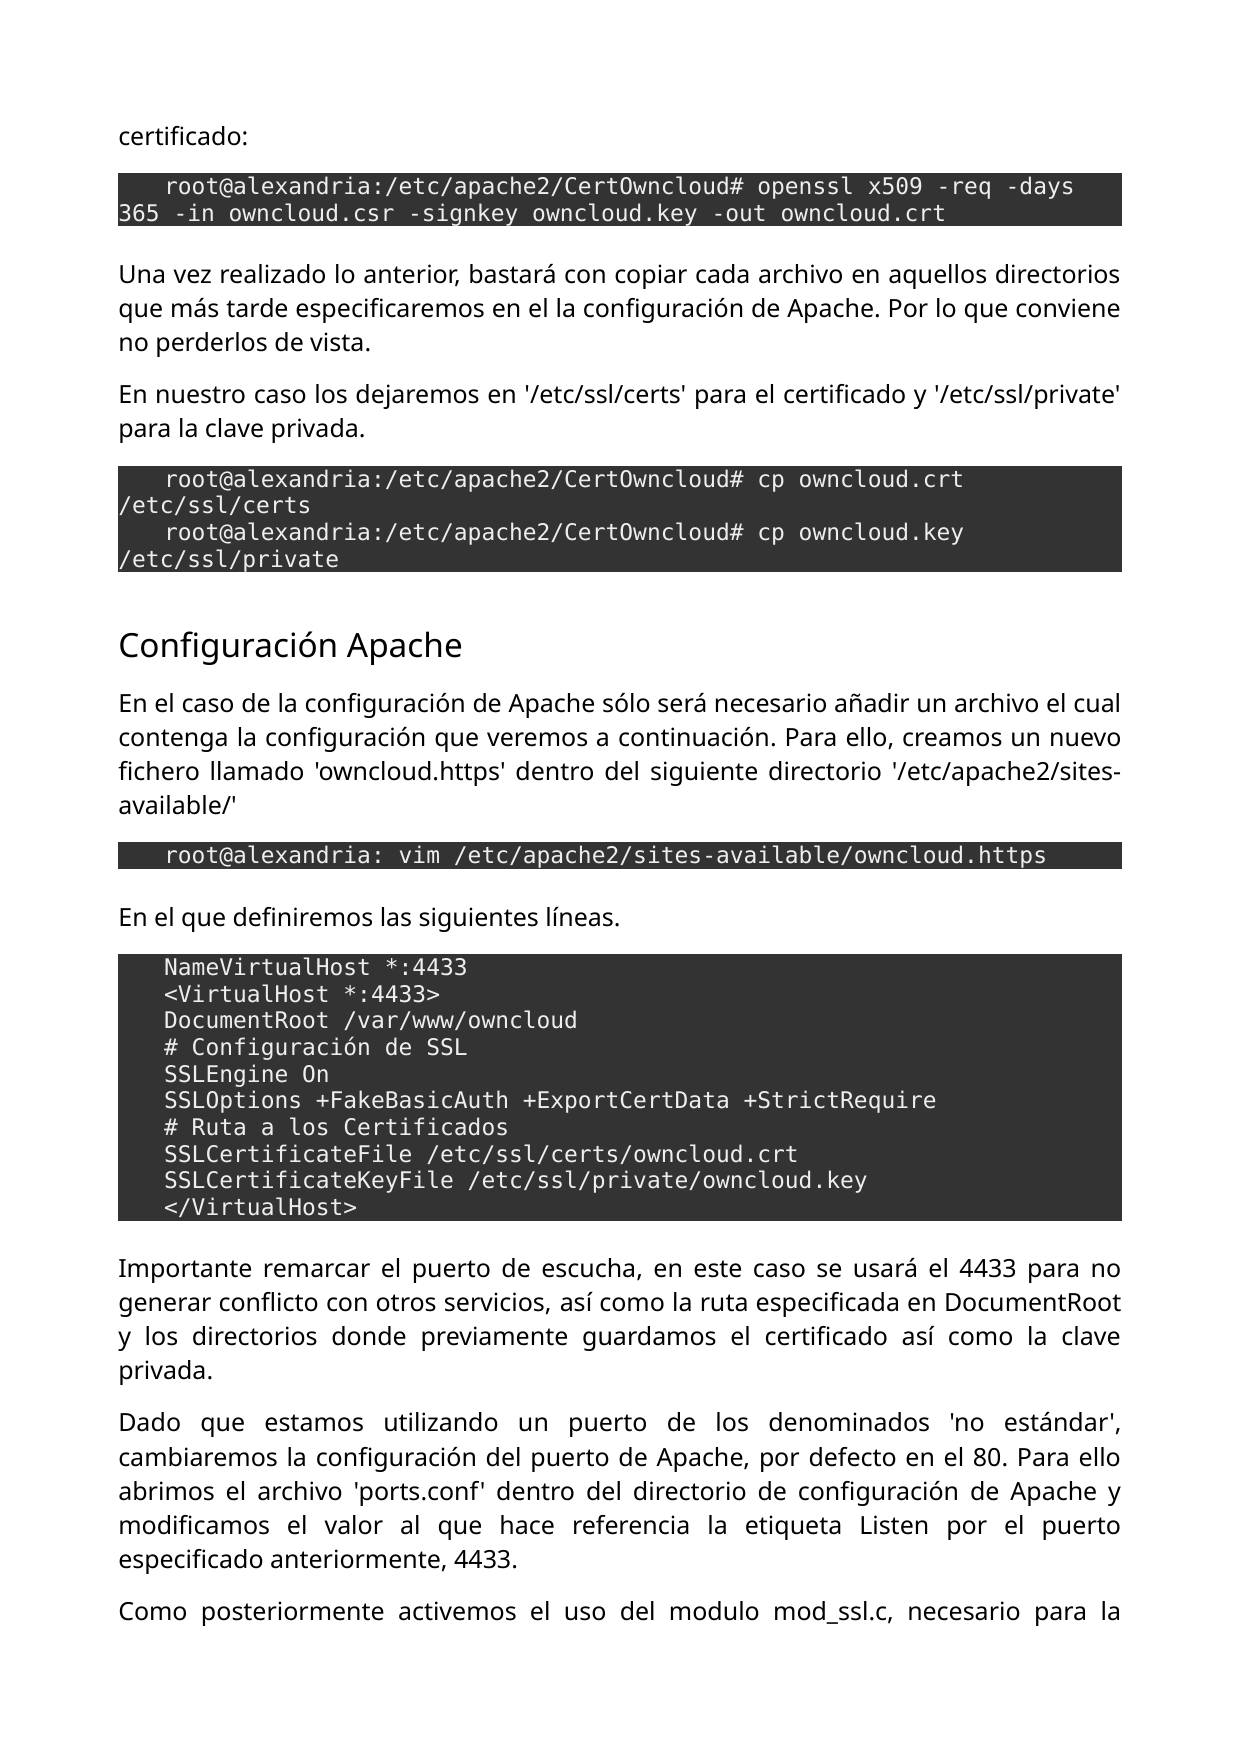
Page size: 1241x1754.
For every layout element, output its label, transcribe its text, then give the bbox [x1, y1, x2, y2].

text En el que definiremos las siguientes líneas. [118, 899, 1122, 933]
text # Ruta a los Certificados [118, 1114, 1122, 1141]
text NameVirtualHost *:4433 [118, 954, 1122, 981]
text # Configuración de SSL [118, 1034, 1122, 1061]
text SSLOptions +FakeBasicAuth +ExportCertData +StrictRequire [118, 1087, 1122, 1114]
text SSLCertificateFile /etc/ssl/certs/owncloud.crt [118, 1141, 1122, 1167]
text En nuestro caso los dejaremos en '/etc/ssl/certs' para el certificado y '/etc/ssl/private' para la clave privada. [118, 377, 1122, 445]
text SSLCertificateKeyFile /etc/ssl/private/owncloud.key [118, 1167, 1122, 1194]
text </VirtualHost> [118, 1194, 1122, 1221]
text root@alexandria: vim /etc/apache2/sites-available/owncloud.https [118, 842, 1122, 869]
text <VirtualHost *:4433> [118, 981, 1122, 1007]
text Importante remarcar el puerto de escucha, en este caso se usará el 4433 para no generar conflicto con otros servicios, así como la ruta especificada en DocumentRoot y los directorios donde previamente guardamos el certificado así como la clave privada. [118, 1251, 1122, 1387]
text DocumentRoot /var/www/owncloud [118, 1007, 1122, 1034]
text Una vez realizado lo anterior, bastará con copiar cada archivo en aquellos directorios que más tarde especificaremos en el la configuración de Apache. Por lo que conviene no perderlos de vista. [118, 256, 1122, 359]
text Como posteriormente activemos el uso del modulo mod_ssl.c, necesario para la [118, 1593, 1122, 1627]
text certificado: [118, 118, 1122, 152]
text SSLEngine On [118, 1061, 1122, 1087]
subtitle Configuración Apache [118, 621, 1122, 667]
text root@alexandria:/etc/apache2/CertOwncloud# cp owncloud.key /etc/ssl/private [118, 519, 1122, 572]
text En el caso de la configuración de Apache sólo será necesario añadir un archivo el cual contenga la configuración que veremos a continuación. Para ello, creamos un nuevo fichero llamado 'owncloud.https' dentro del siguiente directorio '/etc/apache2/sites-available/' [118, 685, 1122, 822]
text root@alexandria:/etc/apache2/CertOwncloud# openssl x509 -req -days 365 -in owncloud.csr -signkey owncloud.key -out owncloud.crt [118, 173, 1122, 226]
text Dado que estamos utilizando un puerto de los denominados 'no estándar', cambiaremos la configuración del puerto de Apache, por defecto en el 80. Para ello abrimos el archivo 'ports.conf' dentro del directorio de configuración de Apache y modificamos el valor al que hace referencia la etiqueta Listen por el puerto especificado anteriormente, 4433. [118, 1405, 1122, 1575]
text root@alexandria:/etc/apache2/CertOwncloud# cp owncloud.crt /etc/ssl/certs [118, 466, 1122, 519]
